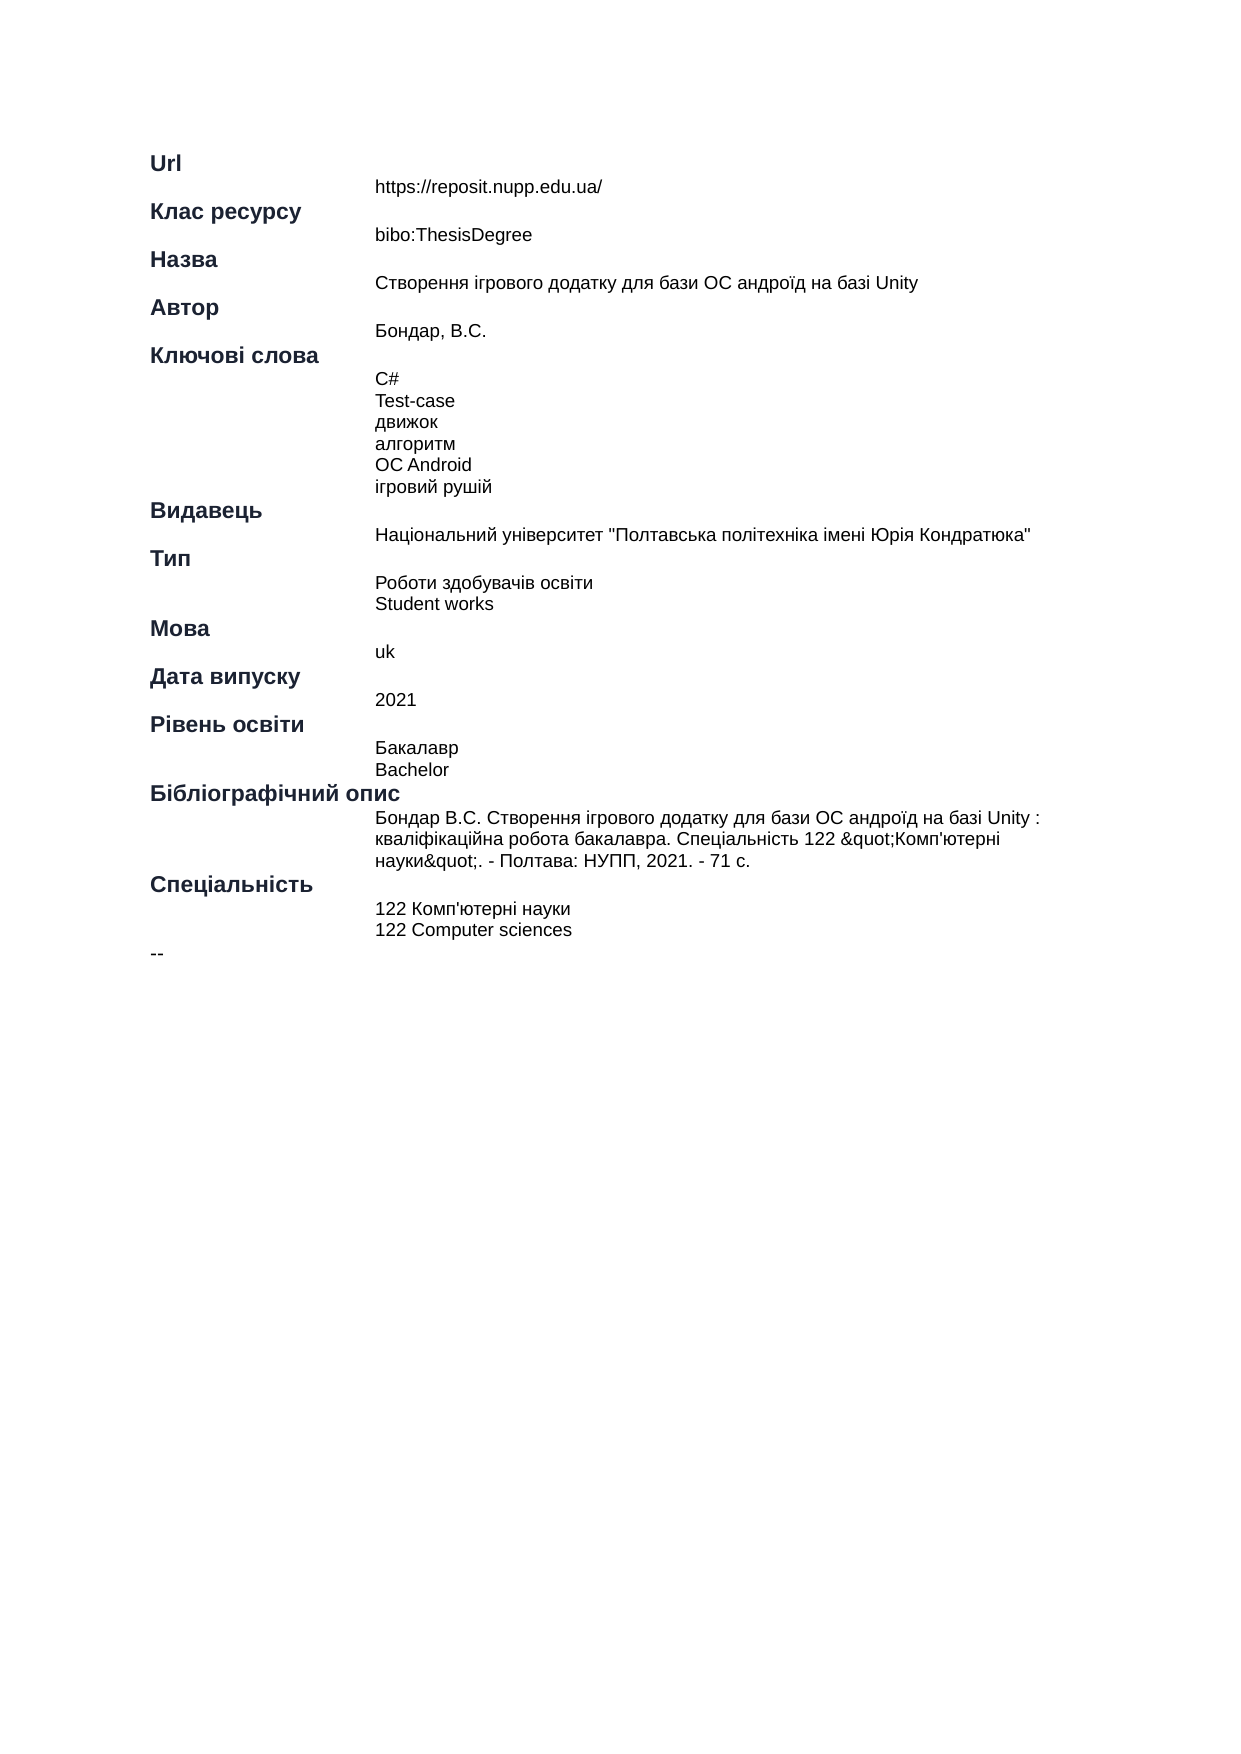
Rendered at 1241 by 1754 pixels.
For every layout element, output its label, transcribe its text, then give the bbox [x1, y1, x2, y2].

text Мова [150, 615, 1090, 641]
text 2021 [375, 689, 1090, 711]
text Url [150, 150, 1090, 176]
text 122 Комп'ютерні науки [375, 897, 1090, 919]
text Дата випуску [150, 663, 1090, 689]
text Рівень освіти [150, 711, 1090, 737]
text Student works [375, 593, 1090, 615]
text Створення ігрового додатку для бази OC андроїд на базі Unity [375, 272, 1090, 294]
text 122 Computer sciences [375, 919, 1090, 941]
text С# [375, 368, 1090, 389]
text Видавець [150, 497, 1090, 524]
text https://reposit.nupp.edu.ua/ [375, 176, 1090, 198]
text Клас ресурсу [150, 198, 1090, 224]
text Назва [150, 246, 1090, 272]
text uk [375, 641, 1090, 663]
text Бакалавр [375, 737, 1090, 758]
text Національний університет "Полтавська політехніка імені Юрія Кондратюка" [375, 524, 1090, 545]
text Бондар В.С. Створення ігрового додатку для бази OC андроїд на базі Unity : кваліфікаційна робота бакалавра. Спеціальність 122 &quot;Комп'ютерні науки&quot;. - Полтава: НУПП, 2021. - 71 с. [375, 806, 1090, 871]
text -- [150, 941, 1090, 964]
text bibo:ThesisDegree [375, 224, 1090, 246]
text Автор [150, 294, 1090, 320]
text Спеціальність [150, 871, 1090, 897]
text движок [375, 411, 1090, 433]
text Ключові слова [150, 342, 1090, 368]
text OC Android [375, 454, 1090, 476]
text алгоритм [375, 433, 1090, 454]
text Бондар, В.С. [375, 320, 1090, 342]
text Bachelor [375, 758, 1090, 780]
text Тип [150, 545, 1090, 572]
text Роботи здобувачів освіти [375, 572, 1090, 593]
text Test-case [375, 389, 1090, 411]
text ігровий рушій [375, 476, 1090, 497]
text Бібліографічний опис [150, 780, 1090, 806]
